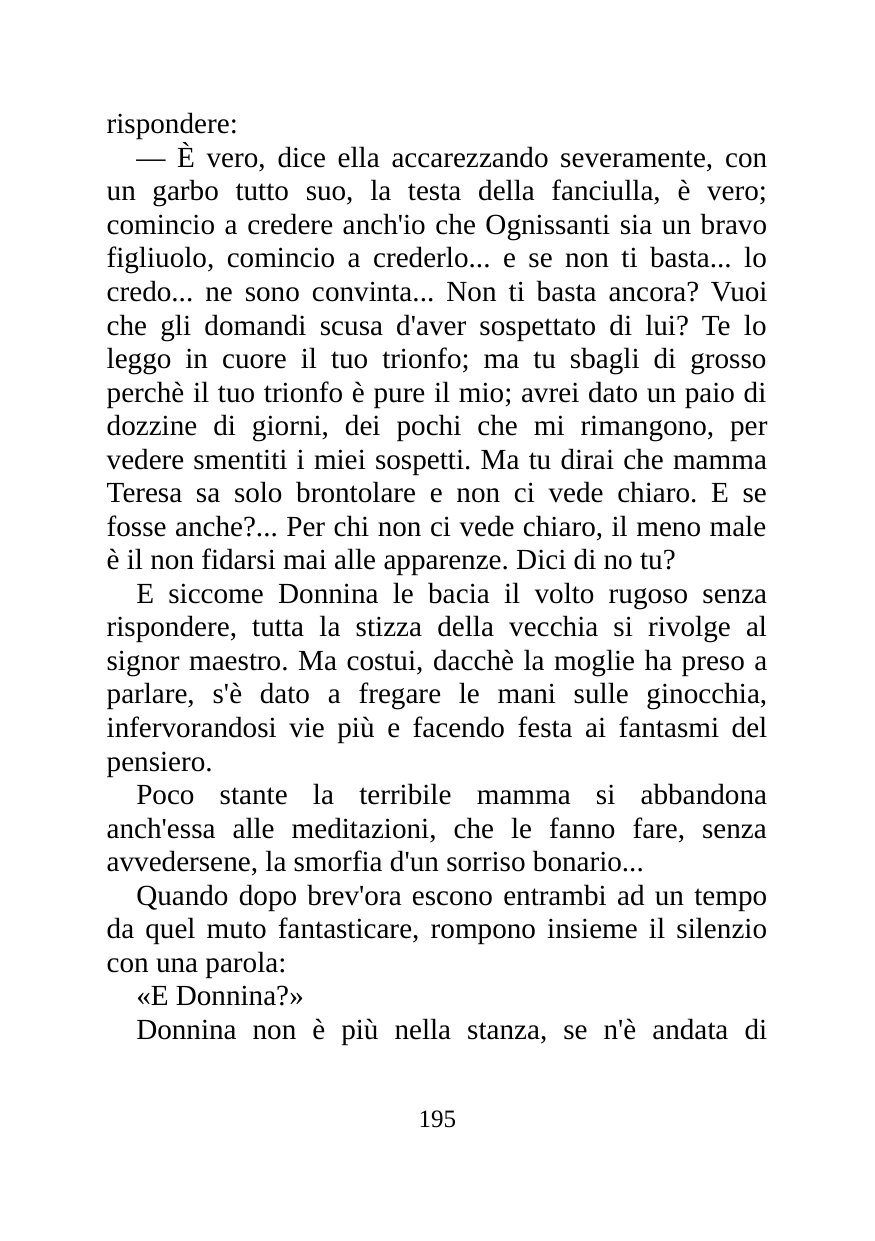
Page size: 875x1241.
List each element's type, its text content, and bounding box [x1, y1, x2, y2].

text Donnina non è più nella stanza, se n'è andata di [106, 1012, 768, 1046]
text — È vero, dice ella accarezzando severamente, con un garbo tutto suo, la testa della fanciulla, è vero; comincio a credere anch'io che Ognissanti sia un bravo figliuolo, comincio a crederlo... e se non ti basta... lo credo... ne sono convinta... Non ti basta ancora? Vuoi che gli domandi scusa d'aver sospettato di lui? Te lo leggo in cuore il tuo trionfo; ma tu sbagli di grosso perchè il tuo trionfo è pure il mio; avrei dato un paio di dozzine di giorni, dei pochi che mi rimangono, per vedere smentiti i miei sospetti. Ma tu dirai che mamma Teresa sa solo brontolare e non ci vede chiaro. E se fosse anche?... Per chi non ci vede chiaro, il meno male è il non fidarsi mai alle apparenze. Dici di no tu? [106, 140, 768, 576]
text «E Donnina?» [106, 978, 768, 1012]
text Poco stante la terribile mamma si abbandona anch'essa alle meditazioni, che le fanno fare, senza avvedersene, la smorfia d'un sorriso bonario... [106, 777, 768, 878]
text rispondere: [106, 106, 768, 140]
text E siccome Donnina le bacia il volto rugoso senza rispondere, tutta la stizza della vecchia si rivolge al signor maestro. Ma costui, dacchè la moglie ha preso a parlare, s'è dato a fregare le mani sulle ginocchia, infervorandosi vie più e facendo festa ai fantasmi del pensiero. [106, 576, 768, 777]
text Quando dopo brev'ora escono entrambi ad un tempo da quel muto fantasticare, rompono insieme il silenzio con una parola: [106, 878, 768, 978]
